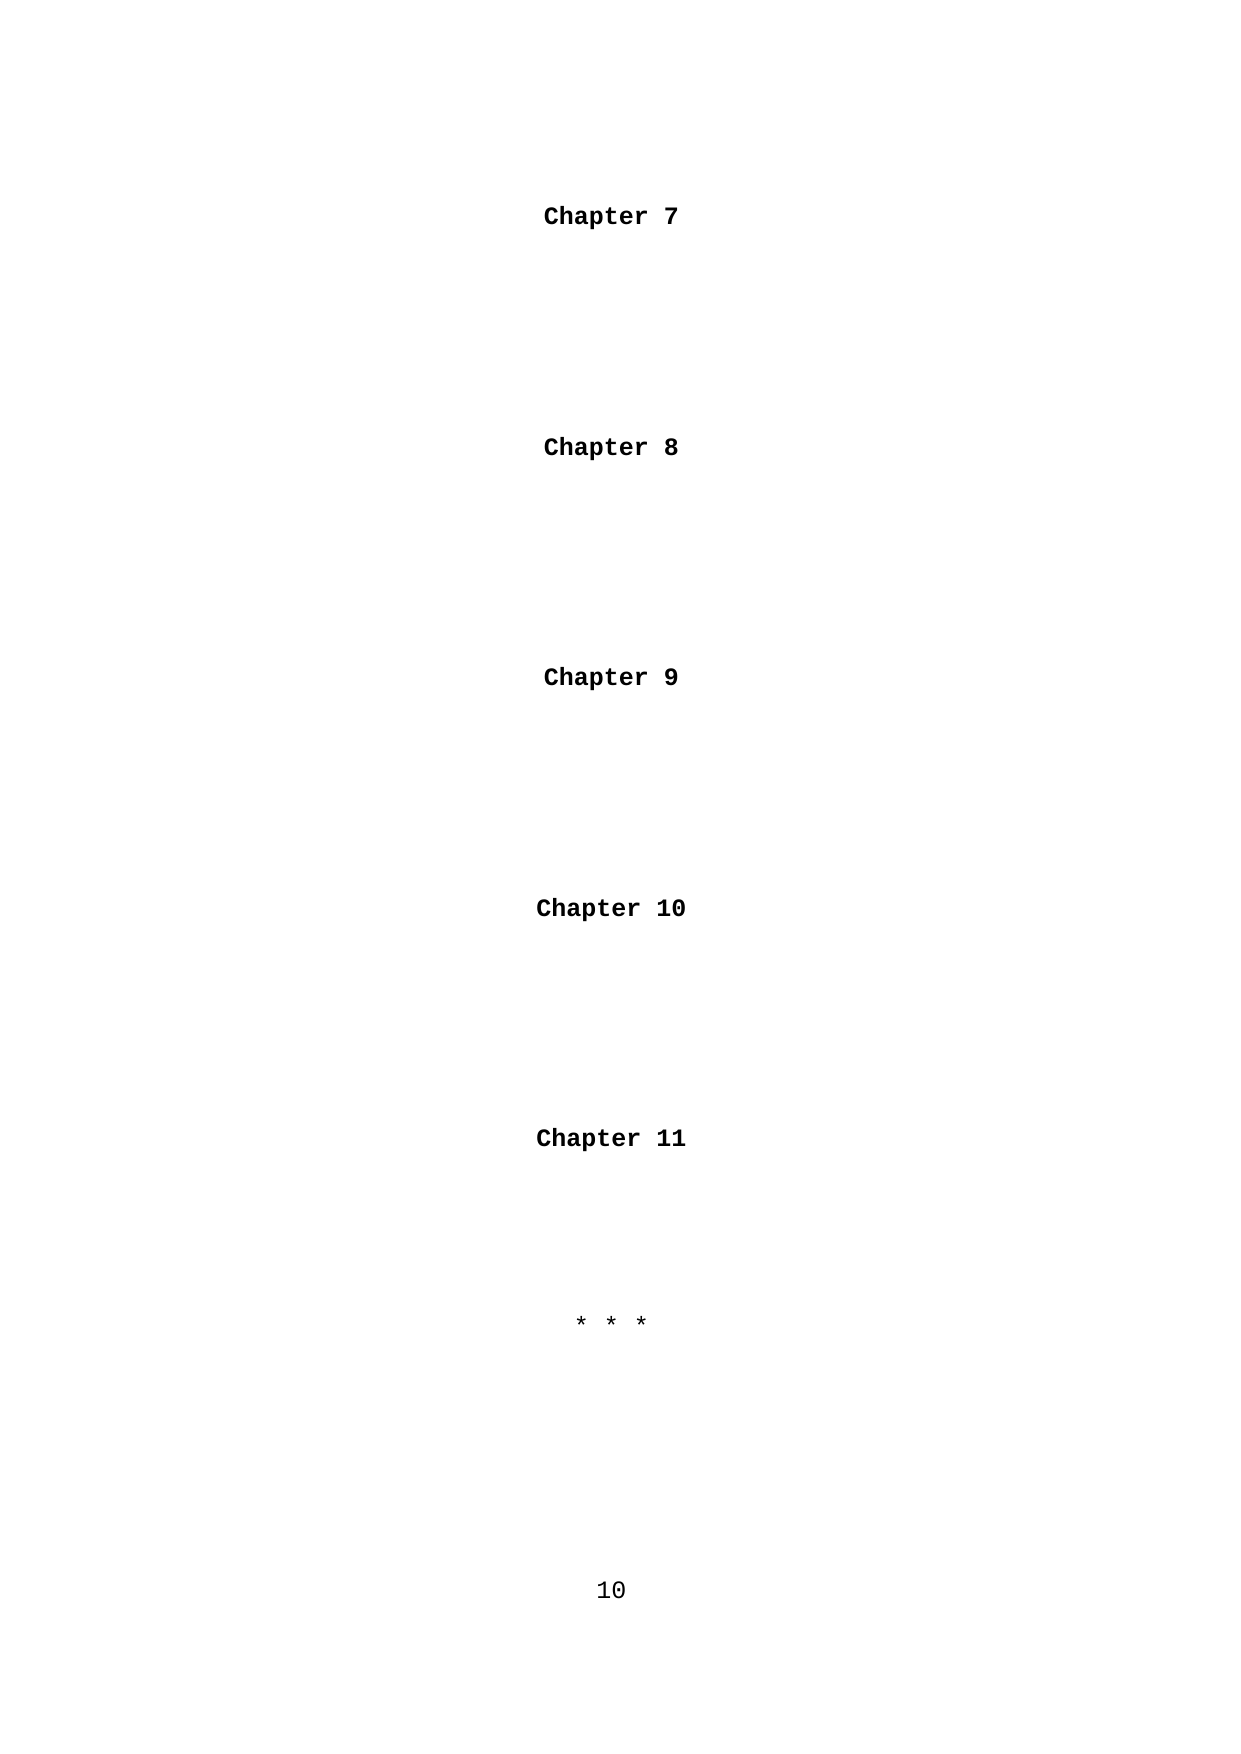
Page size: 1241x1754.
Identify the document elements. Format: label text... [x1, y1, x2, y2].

subtitle Chapter 11 [159, 1111, 1063, 1154]
subtitle Chapter 9 [159, 650, 1063, 693]
subtitle Chapter 7 [159, 189, 1063, 232]
subtitle * * * [159, 1298, 1063, 1342]
subtitle Chapter 10 [159, 881, 1063, 924]
subtitle Chapter 8 [159, 419, 1063, 463]
